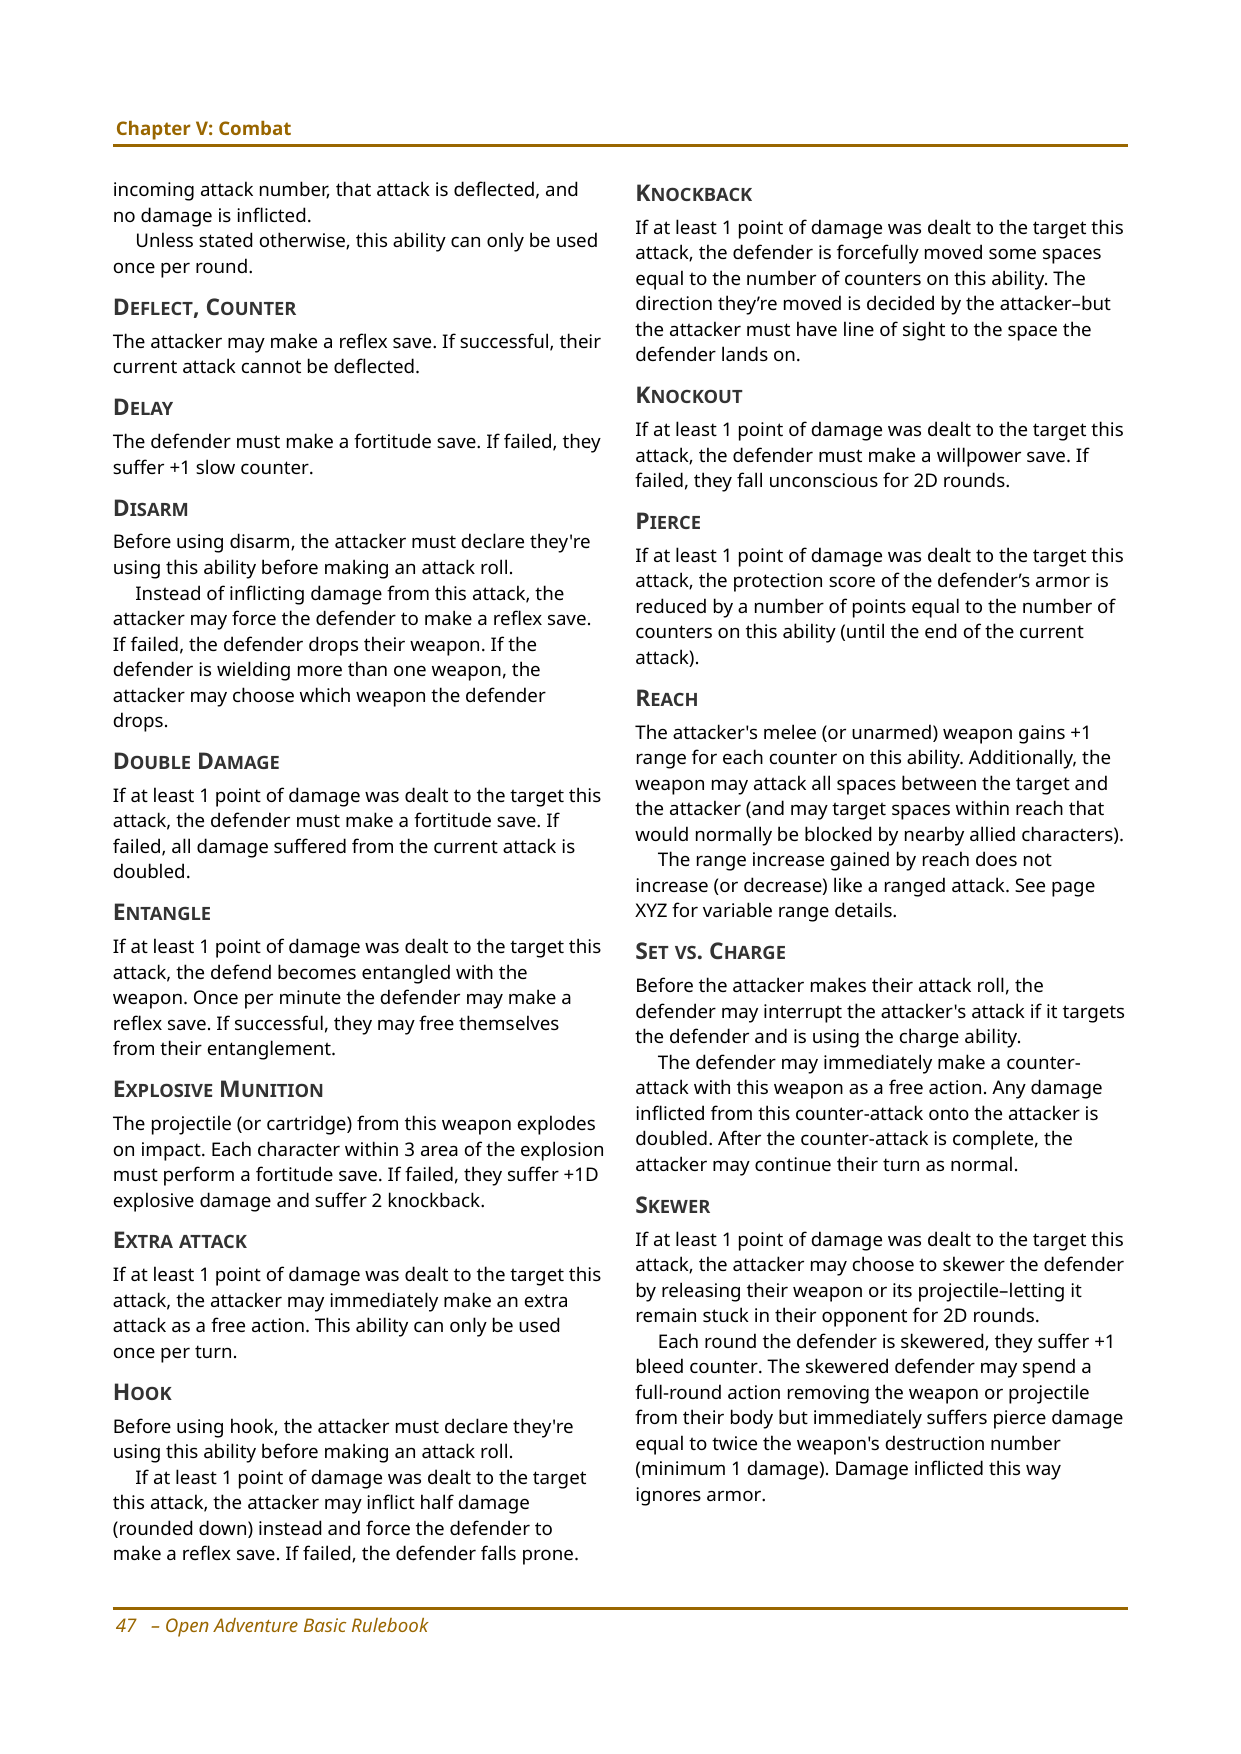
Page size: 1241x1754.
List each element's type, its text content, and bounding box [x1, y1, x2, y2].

subtitle Pierce [635, 505, 1128, 536]
subtitle Disarm [113, 491, 605, 523]
text Before using hook, the attacker must declare they're using this ability before making an attack roll. [113, 1413, 605, 1464]
subtitle Set vs. Charge [635, 935, 1128, 967]
text The attacker may make a reflex save. If successful, their current attack cannot be deflected. [113, 328, 605, 379]
text If at least 1 point of damage was dealt to the target this attack, the defender must make a fortitude save. If failed, all damage suffered from the current attack is doubled. [113, 782, 605, 884]
text If at least 1 point of damage was dealt to the target this attack, the attacker may immediately make an extra attack as a free action. This ability can only be used once per turn. [113, 1262, 605, 1364]
text Before using disarm, the attacker must declare they're using this ability before making an attack roll. [113, 529, 605, 580]
text Each round the defender is skewered, they suffer +1 bleed counter. The skewered defender may spend a full-round action removing the weapon or projectile from their body but immediately suffers pierce damage equal to twice the weapon's destruction number (minimum 1 damage). Damage inflicted this way ignores armor. [635, 1328, 1128, 1507]
text The defender may immediately make a counter-attack with this weapon as a free action. Any damage inflicted from this counter-attack onto the attacker is doubled. After the counter-attack is complete, the attacker may continue their turn as normal. [635, 1049, 1128, 1177]
text Before the attacker makes their attack roll, the defender may interrupt the attacker's attack if it targets the defender and is using the charge ability. [635, 973, 1128, 1049]
text The defender must make a fortitude save. If failed, they suffer +1 slow counter. [113, 428, 605, 479]
text If at least 1 point of damage was dealt to the target this attack, the defender must make a willpower save. If failed, they fall unconscious for 2D rounds. [635, 416, 1128, 493]
subtitle Skewer [635, 1189, 1128, 1220]
subtitle Delay [113, 391, 605, 422]
text incoming attack number, that attack is deflected, and no damage is inflicted. [113, 177, 605, 228]
text If at least 1 point of damage was dealt to the target this attack, the attacker may choose to skewer the defender by releasing their weapon or its projectile–letting it remain stuck in their opponent for 2D rounds. [635, 1226, 1128, 1328]
subtitle Entangle [113, 896, 605, 927]
subtitle Reach [635, 682, 1128, 713]
subtitle Explosive Munition [113, 1073, 605, 1104]
subtitle Double Damage [113, 745, 605, 776]
text If at least 1 point of damage was dealt to the target this attack, the protection score of the defender’s armor is reduced by a number of points equal to the number of counters on this ability (until the end of the current attack). [635, 542, 1128, 670]
subtitle Knockout [635, 379, 1128, 410]
subtitle Extra attack [113, 1224, 605, 1256]
subtitle Knockback [635, 177, 1128, 208]
text If at least 1 point of damage was dealt to the target this attack, the defend becomes entangled with the weapon. Once per minute the defender may make a reflex save. If successful, they may free themselves from their entanglement. [113, 933, 605, 1061]
text If at least 1 point of damage was dealt to the target this attack, the attacker may inflict half damage (rounded down) instead and force the defender to make a reflex save. If failed, the defender falls prone. [113, 1464, 605, 1566]
subtitle Deflect, Counter [113, 291, 605, 322]
text The attacker's melee (or unarmed) weapon gains +1 range for each counter on this ability. Additionally, the weapon may attack all spaces between the target and the attacker (and may target spaces within reach that would normally be blocked by nearby allied characters). [635, 719, 1128, 847]
text Instead of inflicting damage from this attack, the attacker may force the defender to make a reflex save. If failed, the defender drops their weapon. If the defender is wielding more than one weapon, the attacker may choose which weapon the defender drops. [113, 580, 605, 733]
text The projectile (or cartridge) from this weapon explodes on impact. Each character within 3 area of the explosion must perform a fortitude save. If failed, they suffer +1D explosive damage and suffer 2 knockback. [113, 1110, 605, 1212]
subtitle Hook [113, 1376, 605, 1407]
text The range increase gained by reach does not increase (or decrease) like a ranged attack. See page XYZ for variable range details. [635, 847, 1128, 923]
text If at least 1 point of damage was dealt to the target this attack, the defender is forcefully moved some spaces equal to the number of counters on this ability. The direction they’re moved is decided by the attacker–but the attacker must have line of sight to the space the defender lands on. [635, 214, 1128, 367]
text Unless stated otherwise, this ability can only be used once per round. [113, 228, 605, 279]
